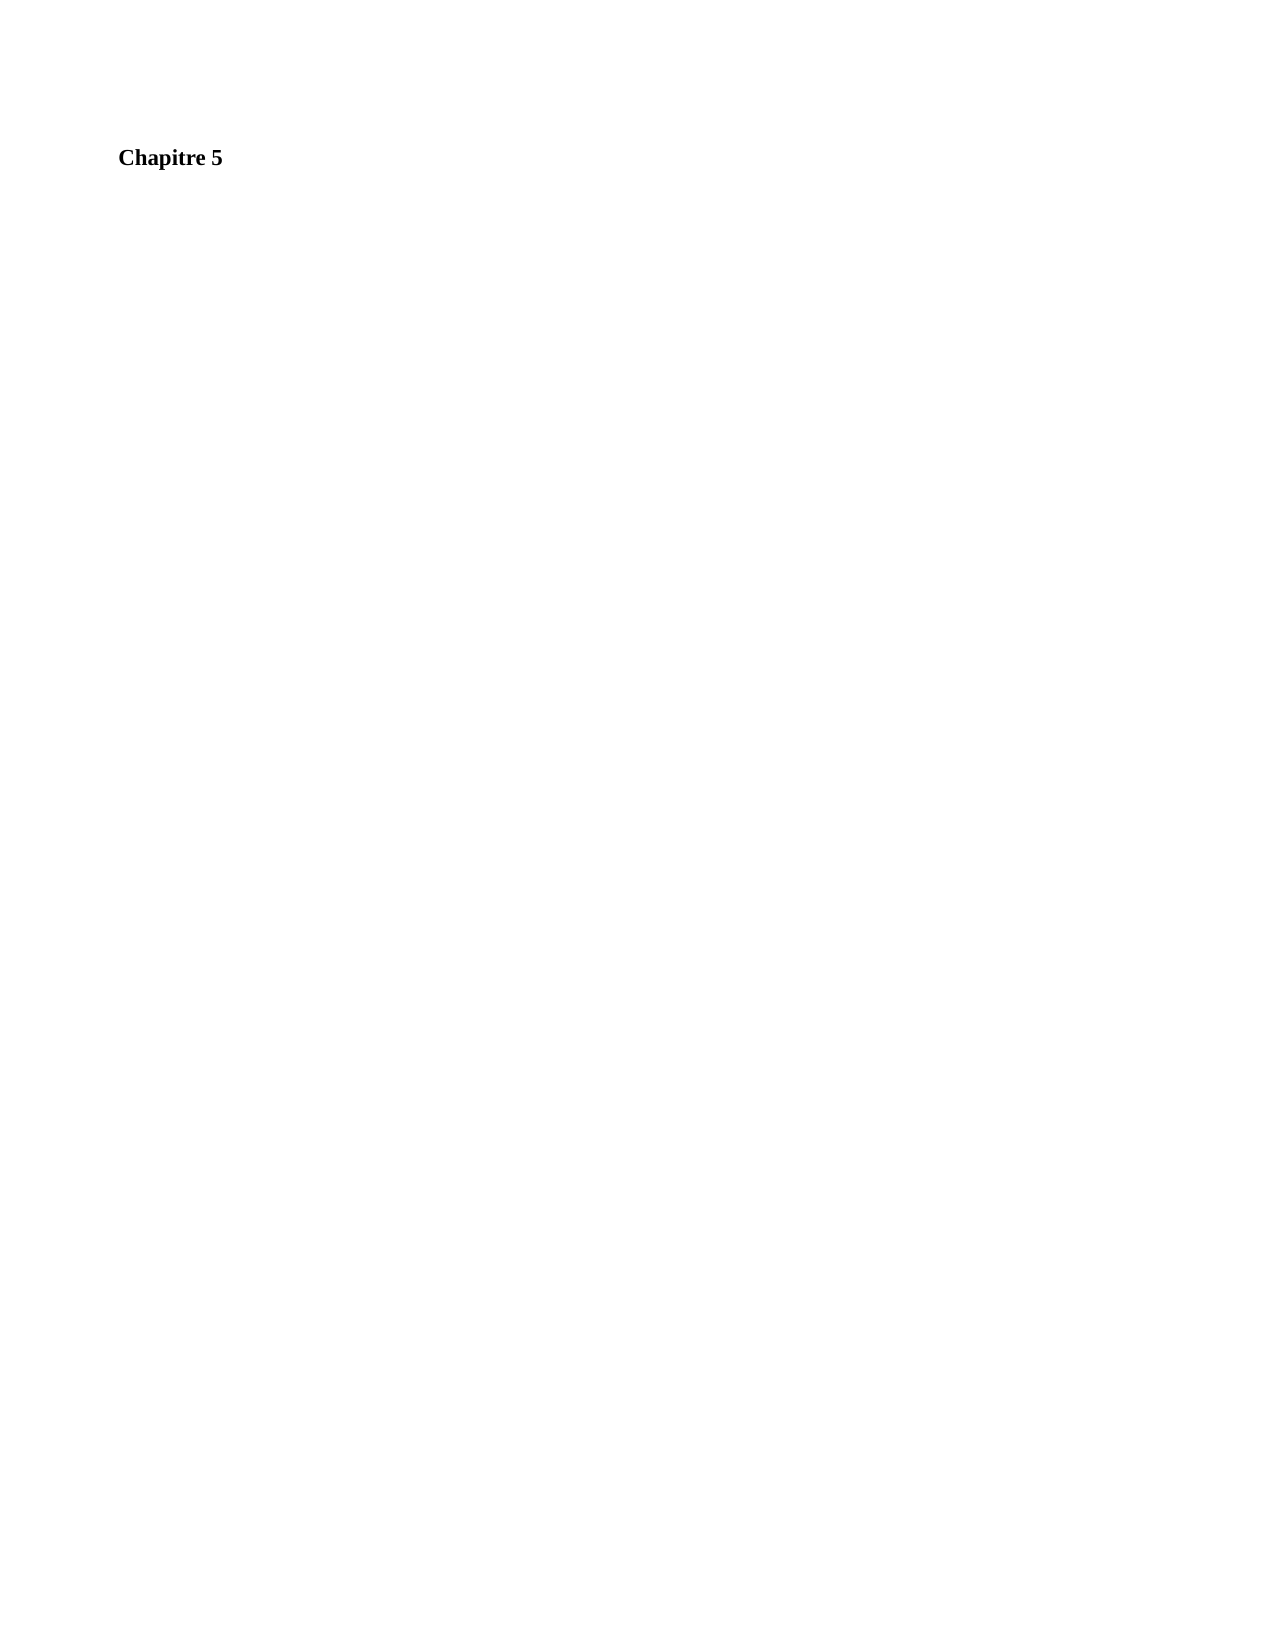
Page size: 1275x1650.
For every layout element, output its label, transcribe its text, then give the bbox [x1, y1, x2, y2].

text Chapitre 5 [118, 144, 1157, 171]
